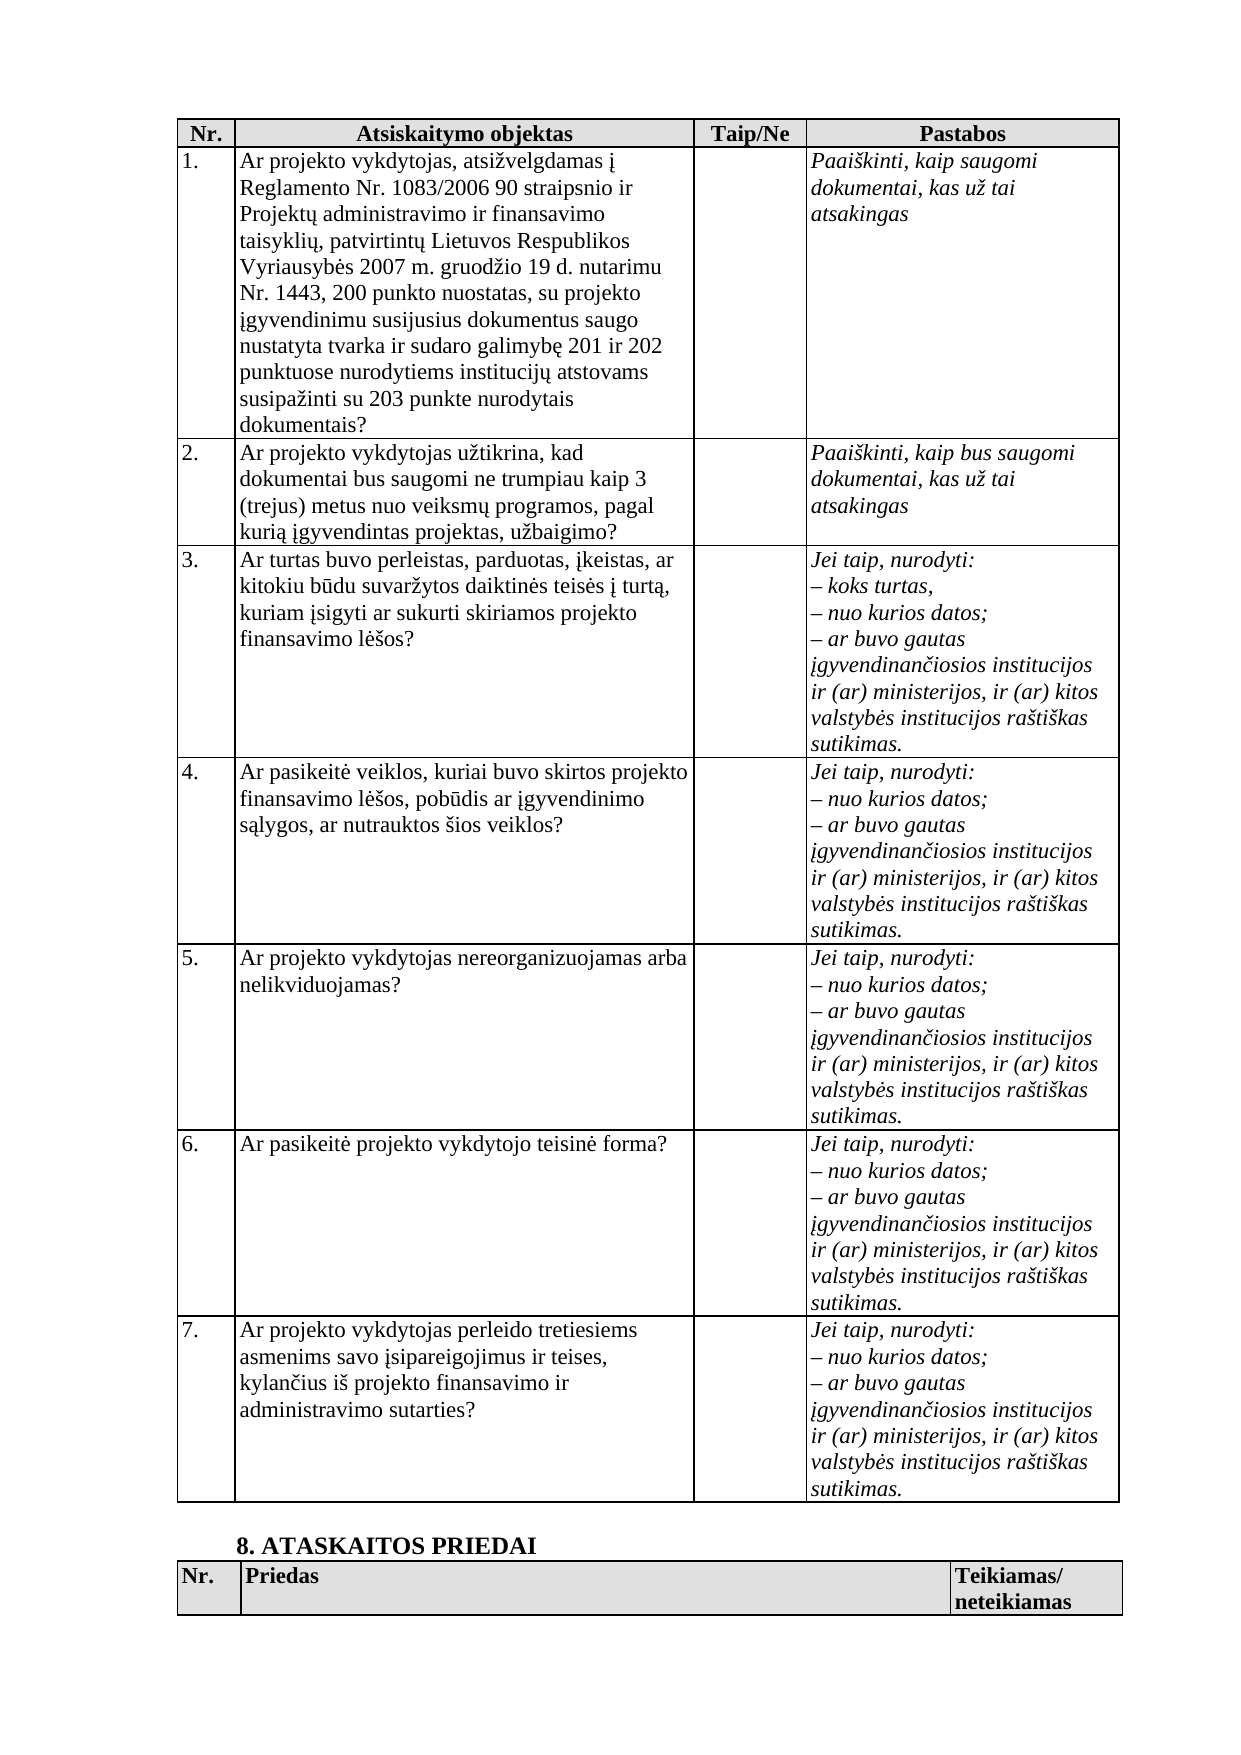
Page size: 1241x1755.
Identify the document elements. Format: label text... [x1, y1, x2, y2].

table_cell 6. [178, 1131, 234, 1315]
table_header Teikiamas/ neteikiamas [951, 1562, 1122, 1614]
table_cell [695, 758, 806, 943]
table_cell Ar projekto vykdytojas nereorganizuojamas arba nelikviduojamas? [236, 945, 693, 1129]
table_cell Ar pasikeitė veiklos, kuriai buvo skirtos projekto finansavimo lėšos, pobūdis ar įgyvendinimo sąlygos, ar nutrauktos šios veiklos? [236, 758, 693, 943]
table_cell Paaiškinti, kaip bus saugomi dokumentai, kas už tai atsakingas [807, 439, 1118, 544]
table_cell 7. [178, 1317, 234, 1501]
table_cell Ar projekto vykdytojas užtikrina, kad dokumentai bus saugomi ne trumpiau kaip 3 (trejus) metus nuo veiksmų programos, pagal kurią įgyvendintas projektas, užbaigimo? [236, 439, 693, 544]
table_header Priedas [242, 1562, 950, 1614]
table_cell Ar pasikeitė projekto vykdytojo teisinė forma? [236, 1131, 693, 1315]
table_cell 4. [178, 758, 234, 943]
table_cell 3. [178, 546, 234, 757]
table_cell Jei taip, nurodyti: – nuo kurios datos; – ar buvo gautas įgyvendinančiosios institucijos ir (ar) ministerijos, ir (ar) kitos valstybės institucijos raštiškas sutikimas. [807, 945, 1118, 1129]
text 8. ATASKAITOS PRIEDAI [177, 1531, 1122, 1560]
table_cell Jei taip, nurodyti: – nuo kurios datos; – ar buvo gautas įgyvendinančiosios institucijos ir (ar) ministerijos, ir (ar) kitos valstybės institucijos raštiškas sutikimas. [807, 758, 1118, 943]
table_cell Ar projekto vykdytojas, atsižvelgdamas į Reglamento Nr. 1083/2006 90 straipsnio ir Projektų administravimo ir finansavimo taisyklių, patvirtintų Lietuvos Respublikos Vyriausybės 2007 m. gruodžio 19 d. nutarimu Nr. 1443, 200 punkto nuostatas, su projekto įgyvendinimu susijusius dokumentus saugo nustatyta tvarka ir sudaro galimybę 201 ir 202 punktuose nurodytiems institucijų atstovams susipažinti su 203 punkte nurodytais dokumentais? [236, 148, 693, 437]
table_cell Jei taip, nurodyti: – nuo kurios datos; – ar buvo gautas įgyvendinančiosios institucijos ir (ar) ministerijos, ir (ar) kitos valstybės institucijos raštiškas sutikimas. [807, 1131, 1118, 1315]
table_cell 2. [178, 439, 234, 544]
table_cell [695, 546, 806, 757]
table_header Nr. [178, 120, 234, 146]
table_header Atsiskaitymo objektas [236, 120, 693, 146]
table_cell 5. [178, 945, 234, 1129]
table_cell 1. [178, 148, 234, 437]
table_cell [695, 1317, 806, 1501]
table_cell [695, 439, 806, 544]
table_header Nr. [178, 1562, 240, 1614]
table_cell Ar projekto vykdytojas perleido tretiesiems asmenims savo įsipareigojimus ir teises, kylančius iš projekto finansavimo ir administravimo sutarties? [236, 1317, 693, 1501]
table_cell [695, 945, 806, 1129]
table_header Pastabos [807, 120, 1118, 146]
table_cell [695, 1131, 806, 1315]
table_cell Jei taip, nurodyti: – koks turtas, – nuo kurios datos; – ar buvo gautas įgyvendinančiosios institucijos ir (ar) ministerijos, ir (ar) kitos valstybės institucijos raštiškas sutikimas. [807, 546, 1118, 757]
table_cell Jei taip, nurodyti: – nuo kurios datos; – ar buvo gautas įgyvendinančiosios institucijos ir (ar) ministerijos, ir (ar) kitos valstybės institucijos raštiškas sutikimas. [807, 1317, 1118, 1501]
table_cell [695, 148, 806, 437]
table_cell Ar turtas buvo perleistas, parduotas, įkeistas, ar kitokiu būdu suvaržytos daiktinės teisės į turtą, kuriam įsigyti ar sukurti skiriamos projekto finansavimo lėšos? [236, 546, 693, 757]
table_header Taip/Ne [695, 120, 806, 146]
table_cell Paaiškinti, kaip saugomi dokumentai, kas už tai atsakingas [807, 148, 1118, 437]
